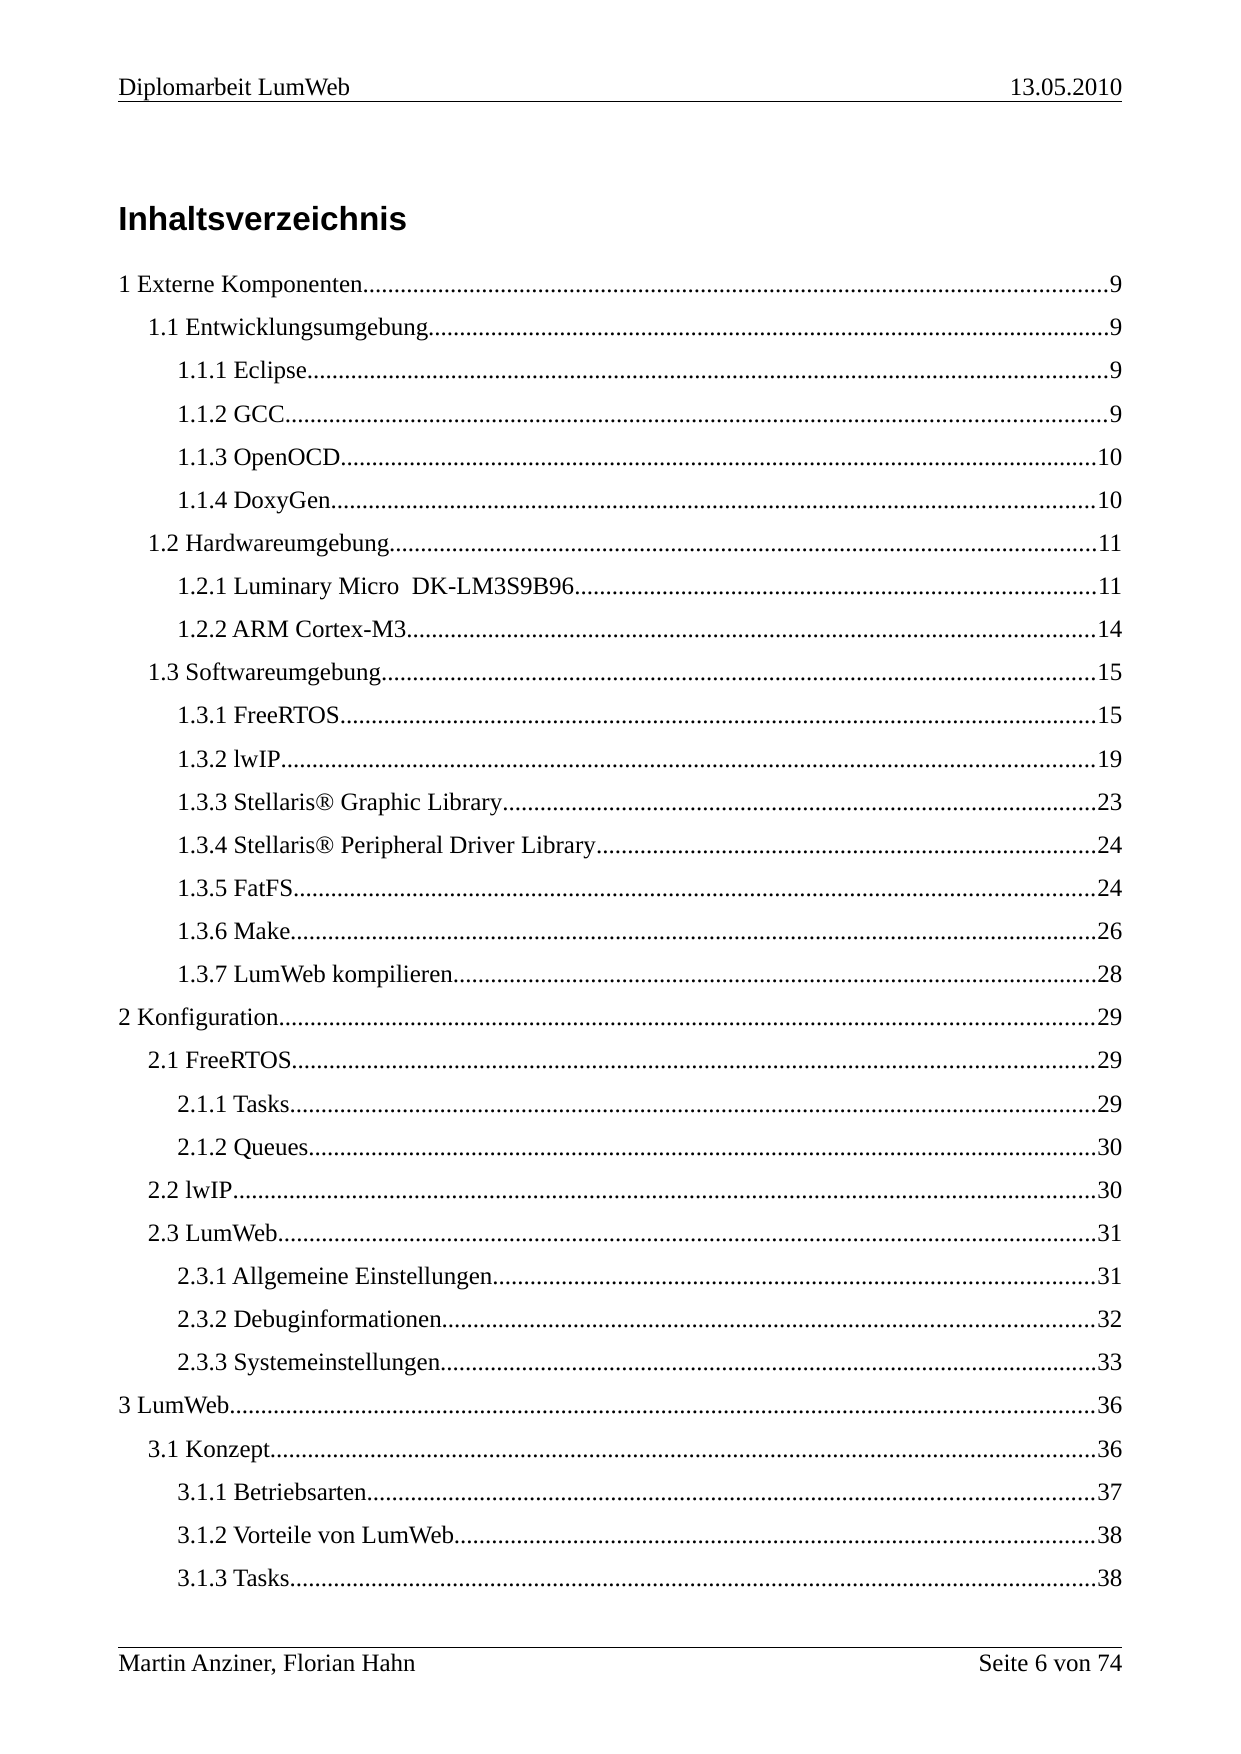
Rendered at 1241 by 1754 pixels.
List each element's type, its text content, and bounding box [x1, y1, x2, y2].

text 1.3 Softwareumgebung 15 [148, 657, 1122, 686]
text 1.1.2 GCC 9 [177, 399, 1122, 427]
text 1.2 Hardwareumgebung 11 [148, 528, 1122, 557]
text 1.3.2 lwIP 19 [177, 744, 1122, 772]
text 2 Konfiguration 29 [118, 1002, 1122, 1031]
text 2.1.2 Queues 30 [177, 1132, 1122, 1161]
text 1 Externe Komponenten 9 [118, 269, 1122, 298]
text 2.3.3 Systemeinstellungen 33 [177, 1347, 1122, 1376]
text 1.3.6 Make 26 [177, 916, 1122, 945]
text 1.1 Entwicklungsumgebung 9 [148, 312, 1122, 341]
text 1.3.1 FreeRTOS 15 [177, 701, 1122, 729]
text 2.1 FreeRTOS 29 [148, 1046, 1122, 1074]
text 3.1 Konzept 36 [148, 1434, 1122, 1462]
text 2.2 lwIP 30 [148, 1175, 1122, 1204]
subtitle Inhaltsverzeichnis [118, 199, 1122, 238]
text 2.3.2 Debuginformationen 32 [177, 1304, 1122, 1333]
text 2.3.1 Allgemeine Einstellungen 31 [177, 1261, 1122, 1290]
text 1.2.1 Luminary Micro DK-LM3S9B96 11 [177, 571, 1122, 600]
text 3.1.3 Tasks 38 [177, 1563, 1122, 1592]
text 1.1.3 OpenOCD 10 [177, 442, 1122, 471]
text 1.2.2 ARM Cortex-M3 14 [177, 614, 1122, 643]
text 3 LumWeb 36 [118, 1391, 1122, 1419]
text 3.1.2 Vorteile von LumWeb 38 [177, 1520, 1122, 1549]
text 1.1.4 DoxyGen 10 [177, 485, 1122, 514]
text 2.3 LumWeb 31 [148, 1218, 1122, 1247]
text 1.3.5 FatFS 24 [177, 873, 1122, 902]
text 2.1.1 Tasks 29 [177, 1089, 1122, 1117]
text 1.1.1 Eclipse 9 [177, 356, 1122, 384]
text 1.3.7 LumWeb kompilieren 28 [177, 959, 1122, 988]
text 1.3.3 Stellaris® Graphic Library 23 [177, 787, 1122, 816]
text 3.1.1 Betriebsarten 37 [177, 1477, 1122, 1506]
text 1.3.4 Stellaris® Peripheral Driver Library 24 [177, 830, 1122, 859]
